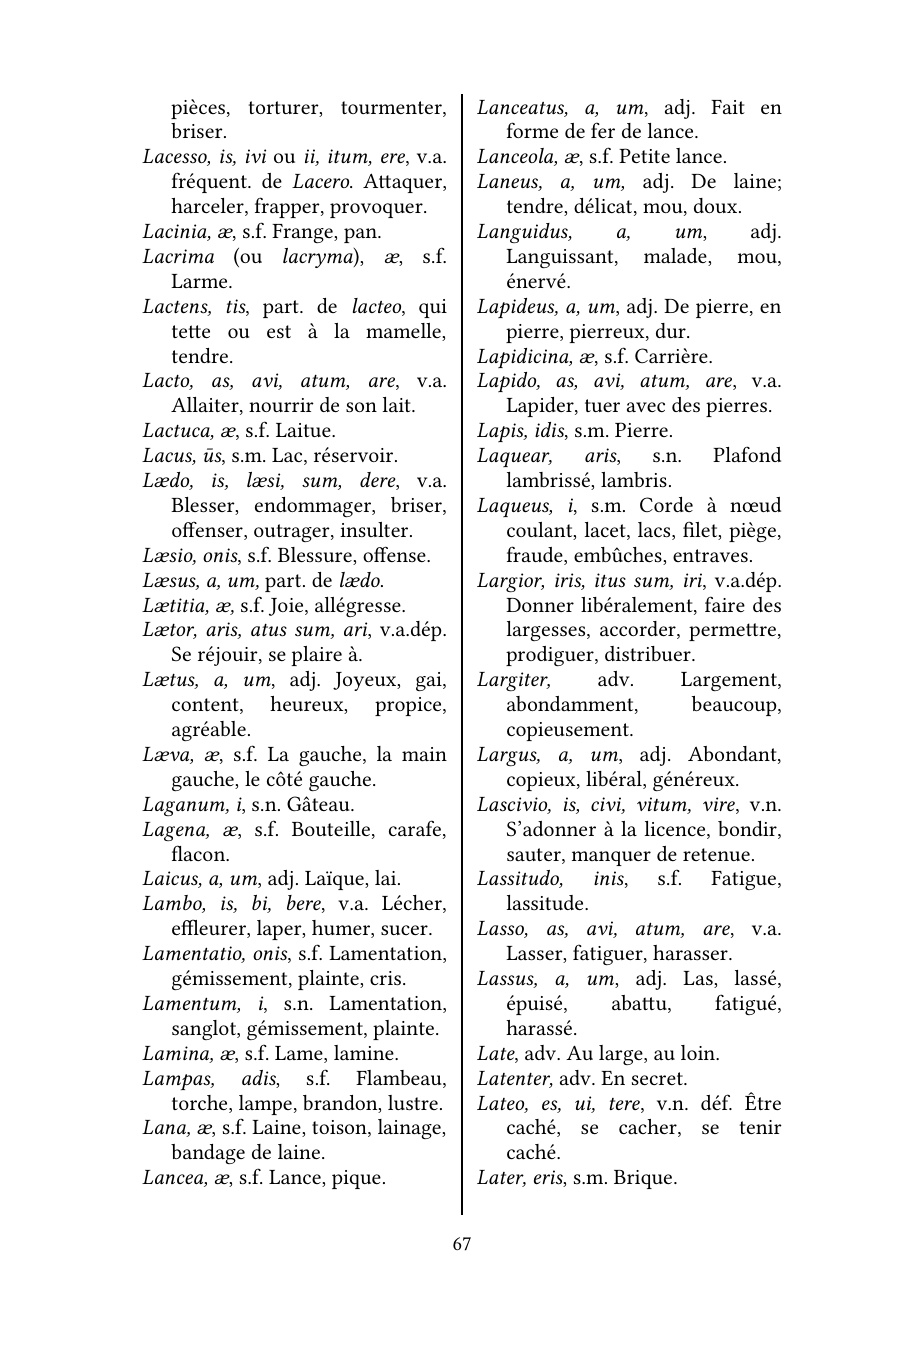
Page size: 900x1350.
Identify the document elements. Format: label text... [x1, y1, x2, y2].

text Lagena, æ, s.f. Bouteille, carafe, flacon. [142, 816, 447, 866]
text Lapideus, a, um, adj. De pierre, en pierre, pierreux, dur. [476, 294, 782, 343]
text Lætus, a, um, adj. Joyeux, gai, content, heureux, propice, agréable. [142, 667, 447, 742]
text Læsio, onis, s.f. Blessure, offense. [142, 543, 447, 567]
text Lamentatio, onis, s.f. Lamentation, gémissement, plainte, cris. [142, 941, 447, 991]
text Lædo, is, læsi, sum, dere, v.a. Blesser, endommager, briser, offenser, outrager, insulter. [142, 468, 447, 543]
text Lapis, idis, s.m. Pierre. [476, 418, 782, 443]
text Laqueus, i, s.m. Corde à nœud coulant, lacet, lacs, filet, piège, fraude, embûches, entraves. [476, 493, 782, 567]
text Laquear, aris, s.n. Plafond lambrissé, lambris. [476, 443, 782, 493]
text Laganum, i, s.n. Gâteau. [142, 792, 447, 816]
text Lampas, adis, s.f. Flambeau, torche, lampe, brandon, lustre. [142, 1065, 447, 1115]
text Laicus, a, um, adj. Laïque, lai. [142, 866, 447, 891]
text Laneus, a, um, adj. De laine; tendre, délicat, mou, doux. [476, 169, 782, 219]
text Lascivio, is, civi, vitum, vire, v.n. S’adonner à la licence, bondir, sauter, manquer de retenue. [476, 792, 782, 866]
text Largior, iris, itus sum, iri, v.a.dép. Donner libéralement, faire des largesses, accorder, permettre, prodiguer, distribuer. [476, 567, 782, 667]
text Lanceola, æ, s.f. Petite lance. [476, 144, 782, 169]
text Lasso, as, avi, atum, are, v.a. Lasser, fatiguer, harasser. [476, 916, 782, 966]
text Lætitia, æ, s.f. Joie, allégresse. [142, 592, 447, 617]
text Lacus, ūs, s.m. Lac, réservoir. [142, 443, 447, 468]
text Lassus, a, um, adj. Las, lassé, épuisé, abattu, fatigué, harassé. [476, 966, 782, 1041]
text Lapidicina, æ, s.f. Carrière. [476, 343, 782, 368]
text Languidus, a, um, adj. Languissant, malade, mou, énervé. [476, 219, 782, 294]
text Lactens, tis, part. de lacteo, qui tette ou est à la mamelle, tendre. [142, 294, 447, 368]
text Lana, æ, s.f. Laine, toison, lainage, bandage de laine. [142, 1115, 447, 1165]
text Largiter, adv. Largement, abondamment, beaucoup, copieusement. [476, 667, 782, 742]
text Lamentum, i, s.n. Lamentation, sanglot, gémissement, plainte. [142, 991, 447, 1041]
text Lanceatus, a, um, adj. Fait en forme de fer de lance. [476, 94, 782, 144]
text Lacesso, is, ivi ou ii, itum, ere, v.a. fréquent. de Lacero. Attaquer, harceler, frapper, provoquer. [142, 144, 447, 219]
text pièces, torturer, tourmenter, briser. [142, 94, 447, 144]
text Lambo, is, bi, bere, v.a. Lécher, effleurer, laper, humer, sucer. [142, 891, 447, 941]
text Læva, æ, s.f. La gauche, la main gauche, le côté gauche. [142, 742, 447, 792]
text Lancea, æ, s.f. Lance, pique. [142, 1165, 447, 1190]
text Lætor, aris, atus sum, ari, v.a.dép. Se réjouir, se plaire à. [142, 617, 447, 667]
text Largus, a, um, adj. Abondant, copieux, libéral, généreux. [476, 742, 782, 792]
text Lacto, as, avi, atum, are, v.a. Allaiter, nourrir de son lait. [142, 368, 447, 418]
text Later, eris, s.m. Brique. [476, 1165, 782, 1190]
text Lateo, es, ui, tere, v.n. déf. Être caché, se cacher, se tenir caché. [476, 1090, 782, 1165]
text Late, adv. Au large, au loin. [476, 1041, 782, 1065]
text Lamina, æ, s.f. Lame, lamine. [142, 1041, 447, 1065]
text Lacinia, æ, s.f. Frange, pan. [142, 219, 447, 244]
text Læsus, a, um, part. de lædo. [142, 567, 447, 592]
text Latenter, adv. En secret. [476, 1065, 782, 1090]
text Lapido, as, avi, atum, are, v.a. Lapider, tuer avec des pierres. [476, 368, 782, 418]
text Lassitudo, inis, s.f. Fatigue, lassitude. [476, 866, 782, 916]
text Lactuca, æ, s.f. Laitue. [142, 418, 447, 443]
text Lacrima (ou lacryma), æ, s.f. Larme. [142, 244, 447, 294]
